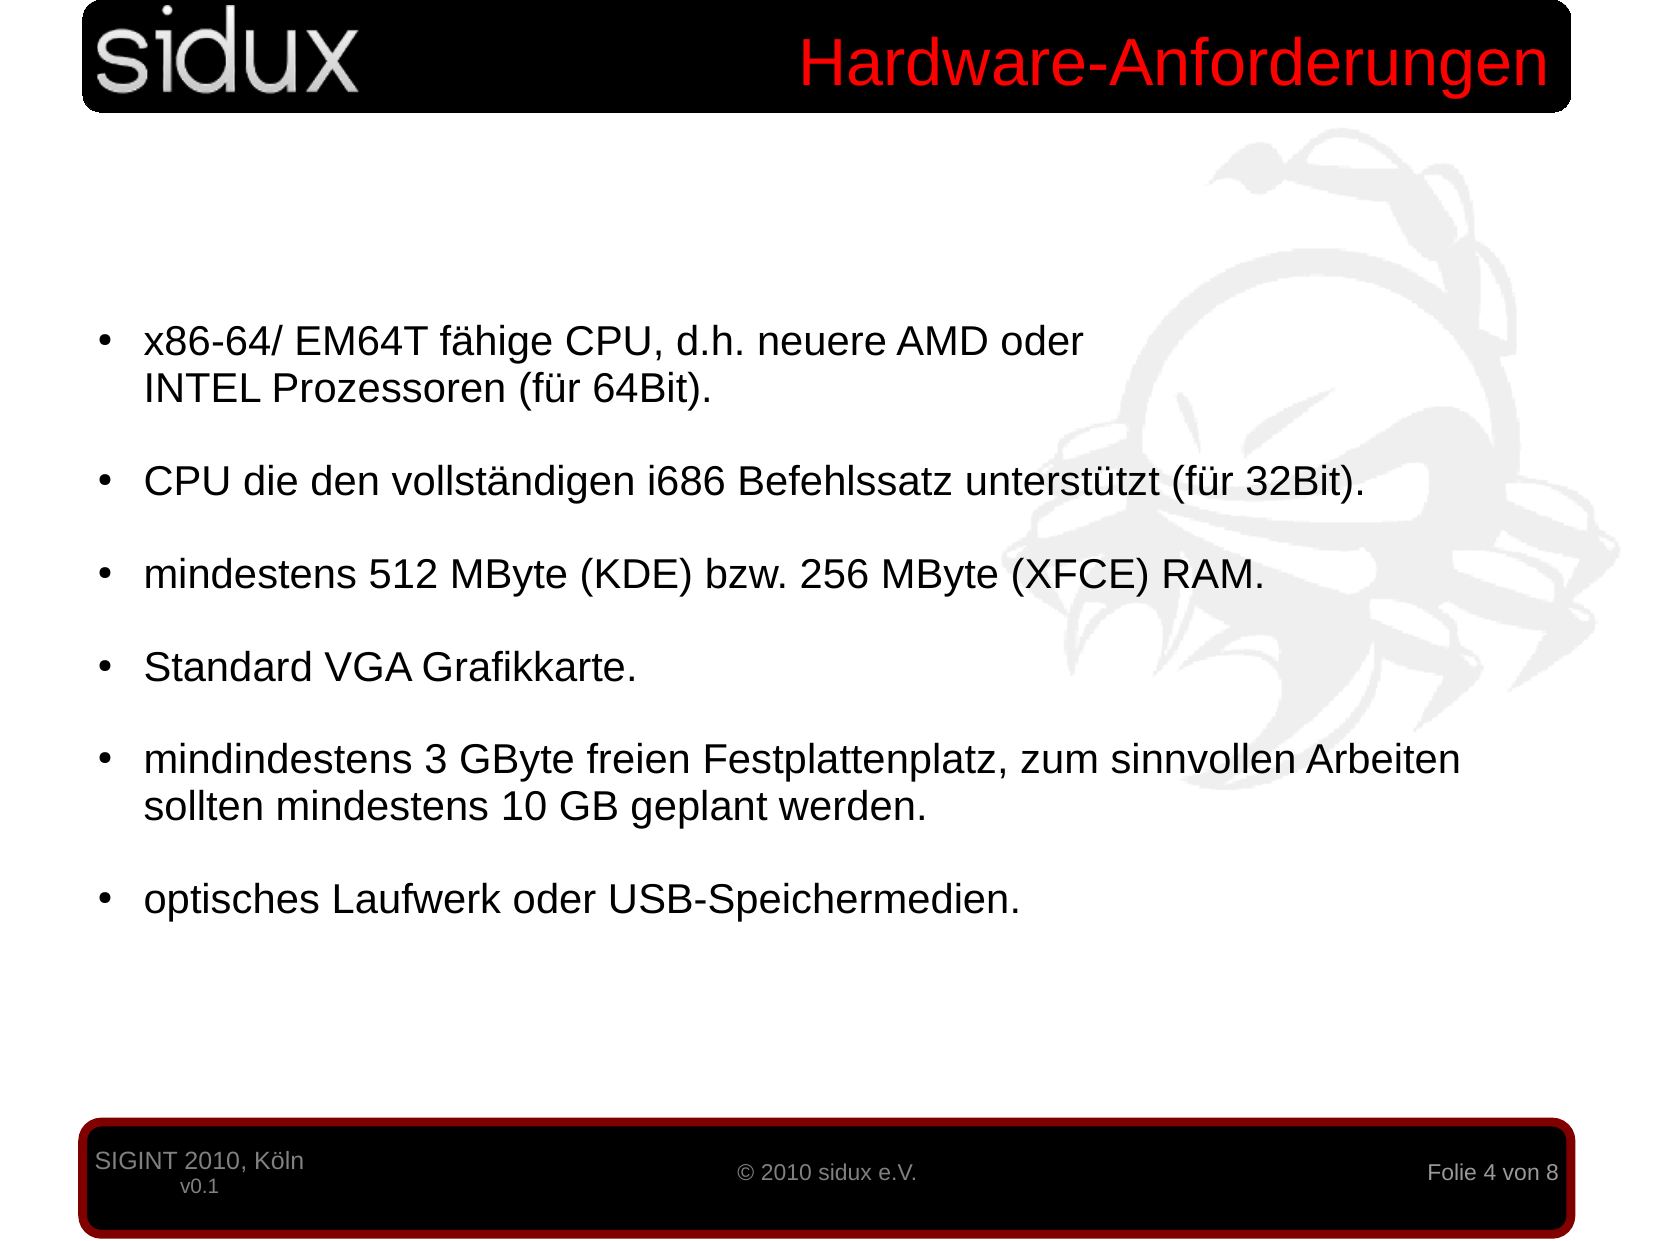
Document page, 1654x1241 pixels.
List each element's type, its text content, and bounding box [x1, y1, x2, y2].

picture [997, 122, 1625, 798]
text_box x86-64/ EM64T fähige CPU, d.h. neuere AMD oder INTEL Prozessoren (für 64Bit). CPU die den vollständigen i686 Befehlssatz unterstützt (für 32Bit). mindestens 512 MByte (KDE) bzw. 256 MByte (XFCE) RAM. Standard VGA Grafikkarte. mindindestens 3 GByte freien Festplattenplatz, zum sinnvollen Arbeiten sollten mindestens 10 GB geplant werden. optisches Laufwerk oder USB-Speichermedien. [82, 147, 1573, 1093]
text_box Hardware-Anforderungen [354, 17, 1565, 108]
picture [93, 5, 418, 106]
